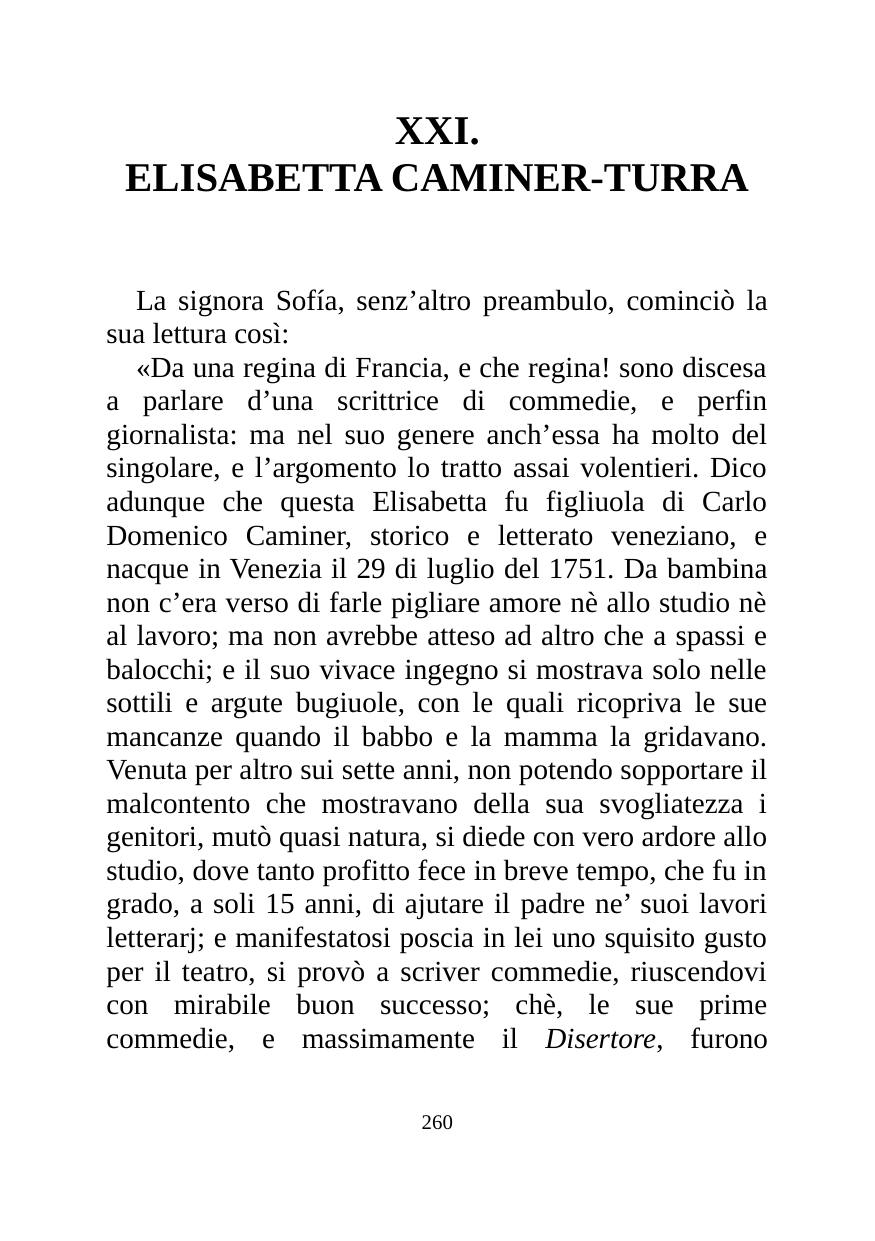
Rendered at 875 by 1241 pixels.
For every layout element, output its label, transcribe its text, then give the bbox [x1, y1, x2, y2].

text La signora Sofía, senz’altro preambulo, cominciò la sua lettura così: [106, 283, 768, 350]
text «Da una regina di Francia, e che regina! sono discesa a parlare d’una scrittrice di commedie, e perfin giornalista: ma nel suo genere anch’essa ha molto del singolare, e l’argomento lo tratto assai volentieri. Dico adunque che questa Elisabetta fu figliuola di Carlo Domenico Caminer, storico e letterato veneziano, e nacque in Venezia il 29 di luglio del 1751. Da bambina non c’era verso di farle pigliare amore nè allo studio nè al lavoro; ma non avrebbe atteso ad altro che a spassi e balocchi; e il suo vivace ingegno si mostrava solo nelle sottili e argute bugiuole, con le quali ricopriva le sue mancanze quando il babbo e la mamma la gridavano. Venuta per altro sui sette anni, non potendo sopportare il malcontento che mostravano della sua svogliatezza i genitori, mutò quasi natura, si diede con vero ardore allo studio, dove tanto profitto fece in breve tempo, che fu in grado, a soli 15 anni, di ajutare il padre ne’ suoi lavori letterarj; e manifestatosi poscia in lei uno squisito gusto per il teatro, si provò a scriver commedie, riuscendovi con mirabile buon successo; chè, le sue prime commedie, e massimamente il Disertore, furono [106, 350, 768, 1054]
subtitle XXI. Elisabetta Caminer-Turra [106, 106, 768, 200]
